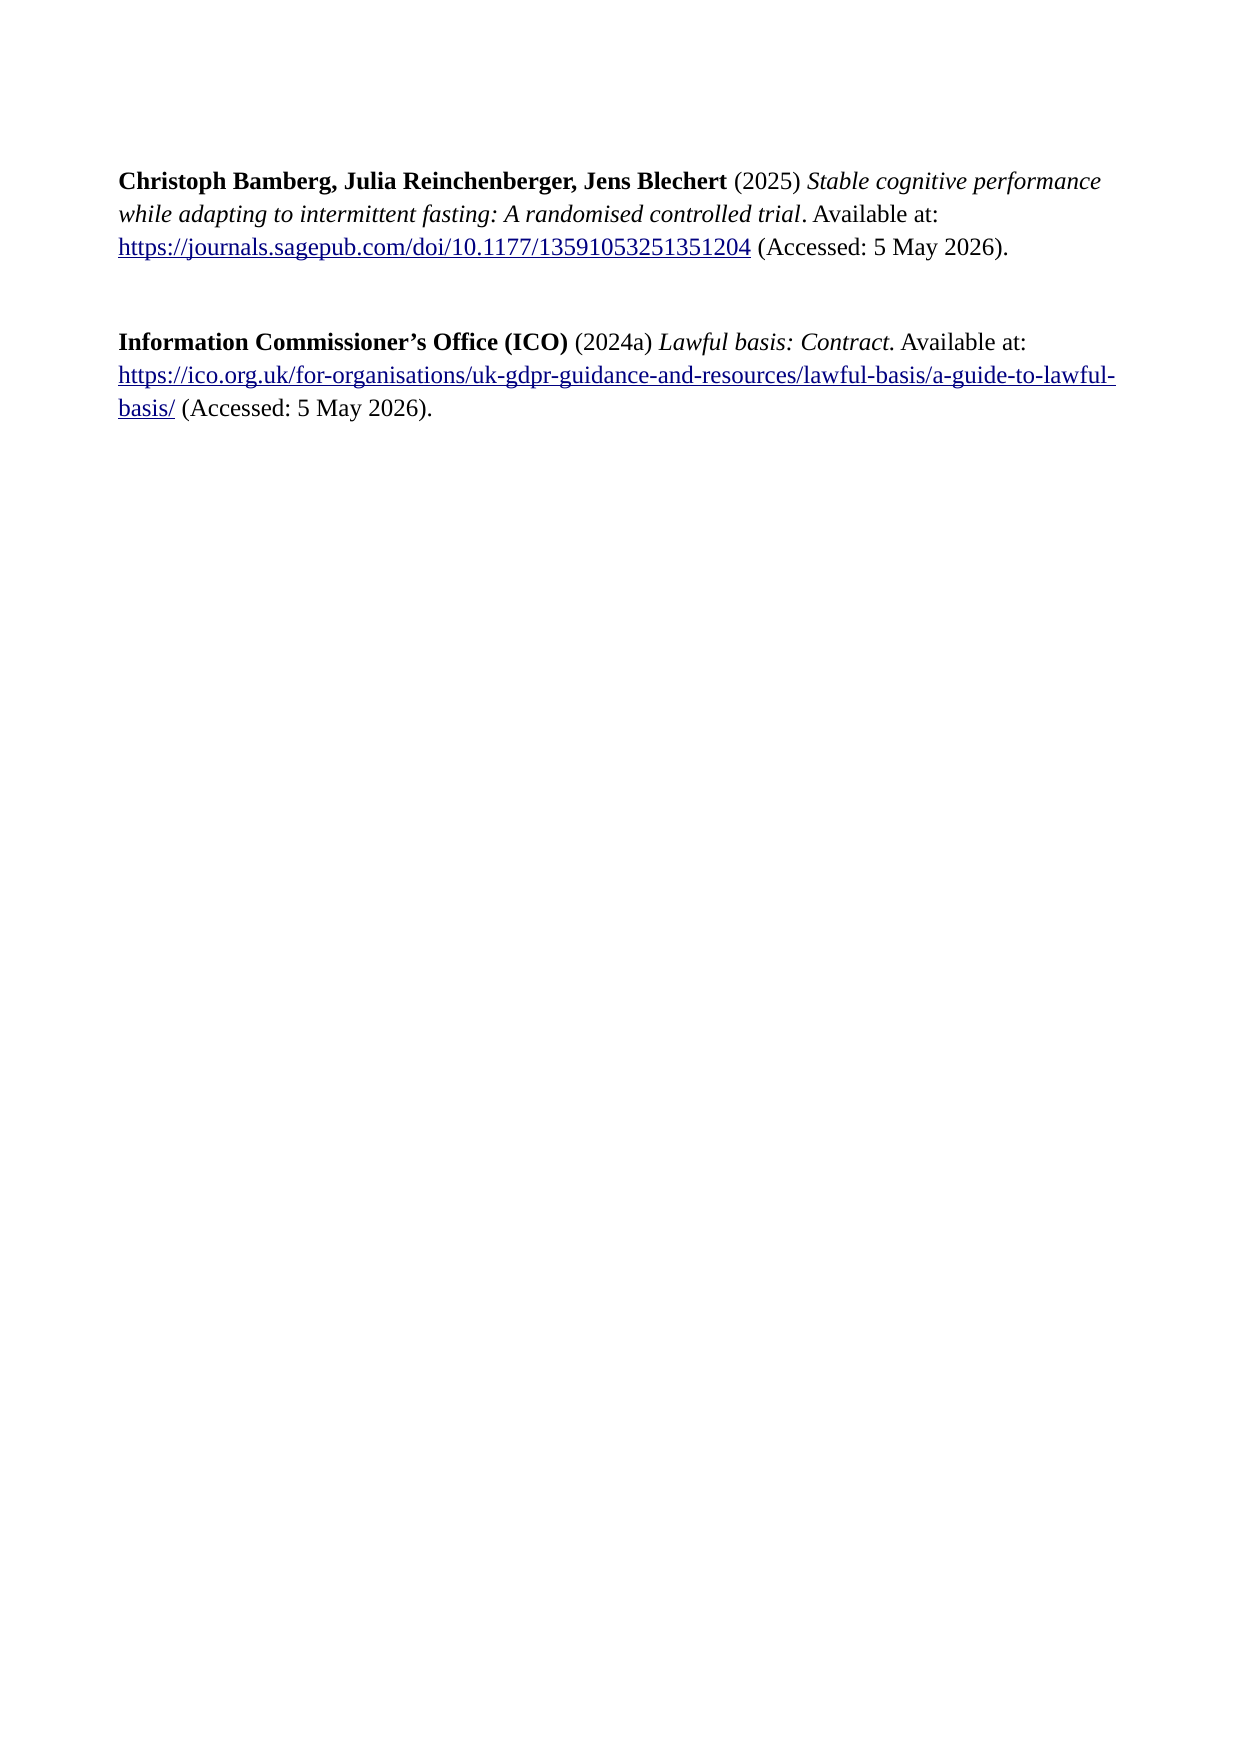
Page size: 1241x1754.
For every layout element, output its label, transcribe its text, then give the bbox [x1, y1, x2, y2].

text Information Commissioner’s Office (ICO) (2024a) Lawful basis: Contract. Available at: https://ico.org.uk/for-organisations/uk-gdpr-guidance-and-resources/lawful-basis/a-guide-to-lawful-basis/ (Accessed: 5 May 2026). [118, 327, 1122, 422]
text Christoph Bamberg, Julia Reinchenberger, Jens Blechert (2025) Stable cognitive performance while adapting to intermittent fasting: A randomised controlled trial. Available at: https://journals.sagepub.com/doi/10.1177/13591053251351204 (Accessed: 5 May 2026). [118, 166, 1122, 261]
